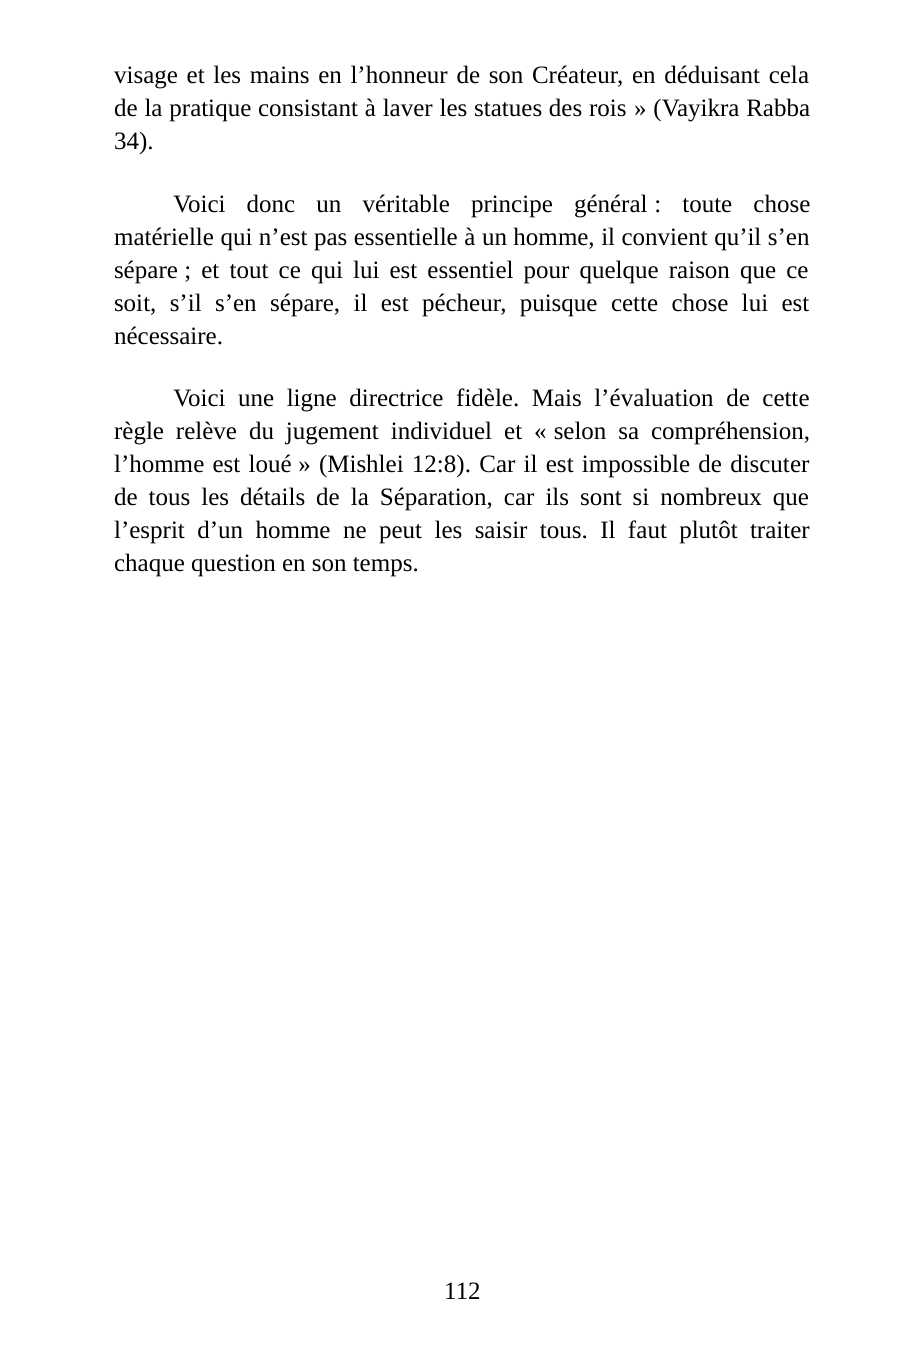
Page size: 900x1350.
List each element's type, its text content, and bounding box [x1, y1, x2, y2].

text Voici une ligne directrice fidèle. Mais l’évaluation de cette règle relève du jugement individuel et « selon sa compréhension, l’homme est loué » (Mishlei 12:8). Car il est impossible de discuter de tous les détails de la Séparation, car ils sont si nombreux que l’esprit d’un homme ne peut les saisir tous. Il faut plutôt traiter chaque question en son temps. [114, 383, 810, 577]
text visage et les mains en l’honneur de son Créateur, en déduisant cela de la pratique consistant à laver les statues des rois » (Vayikra Rabba 34). [114, 60, 810, 155]
text Voici donc un véritable principe général : toute chose matérielle qui n’est pas essentielle à un homme, il convient qu’il s’en sépare ; et tout ce qui lui est essentiel pour quelque raison que ce soit, s’il s’en sépare, il est pécheur, puisque cette chose lui est nécessaire. [114, 189, 810, 349]
